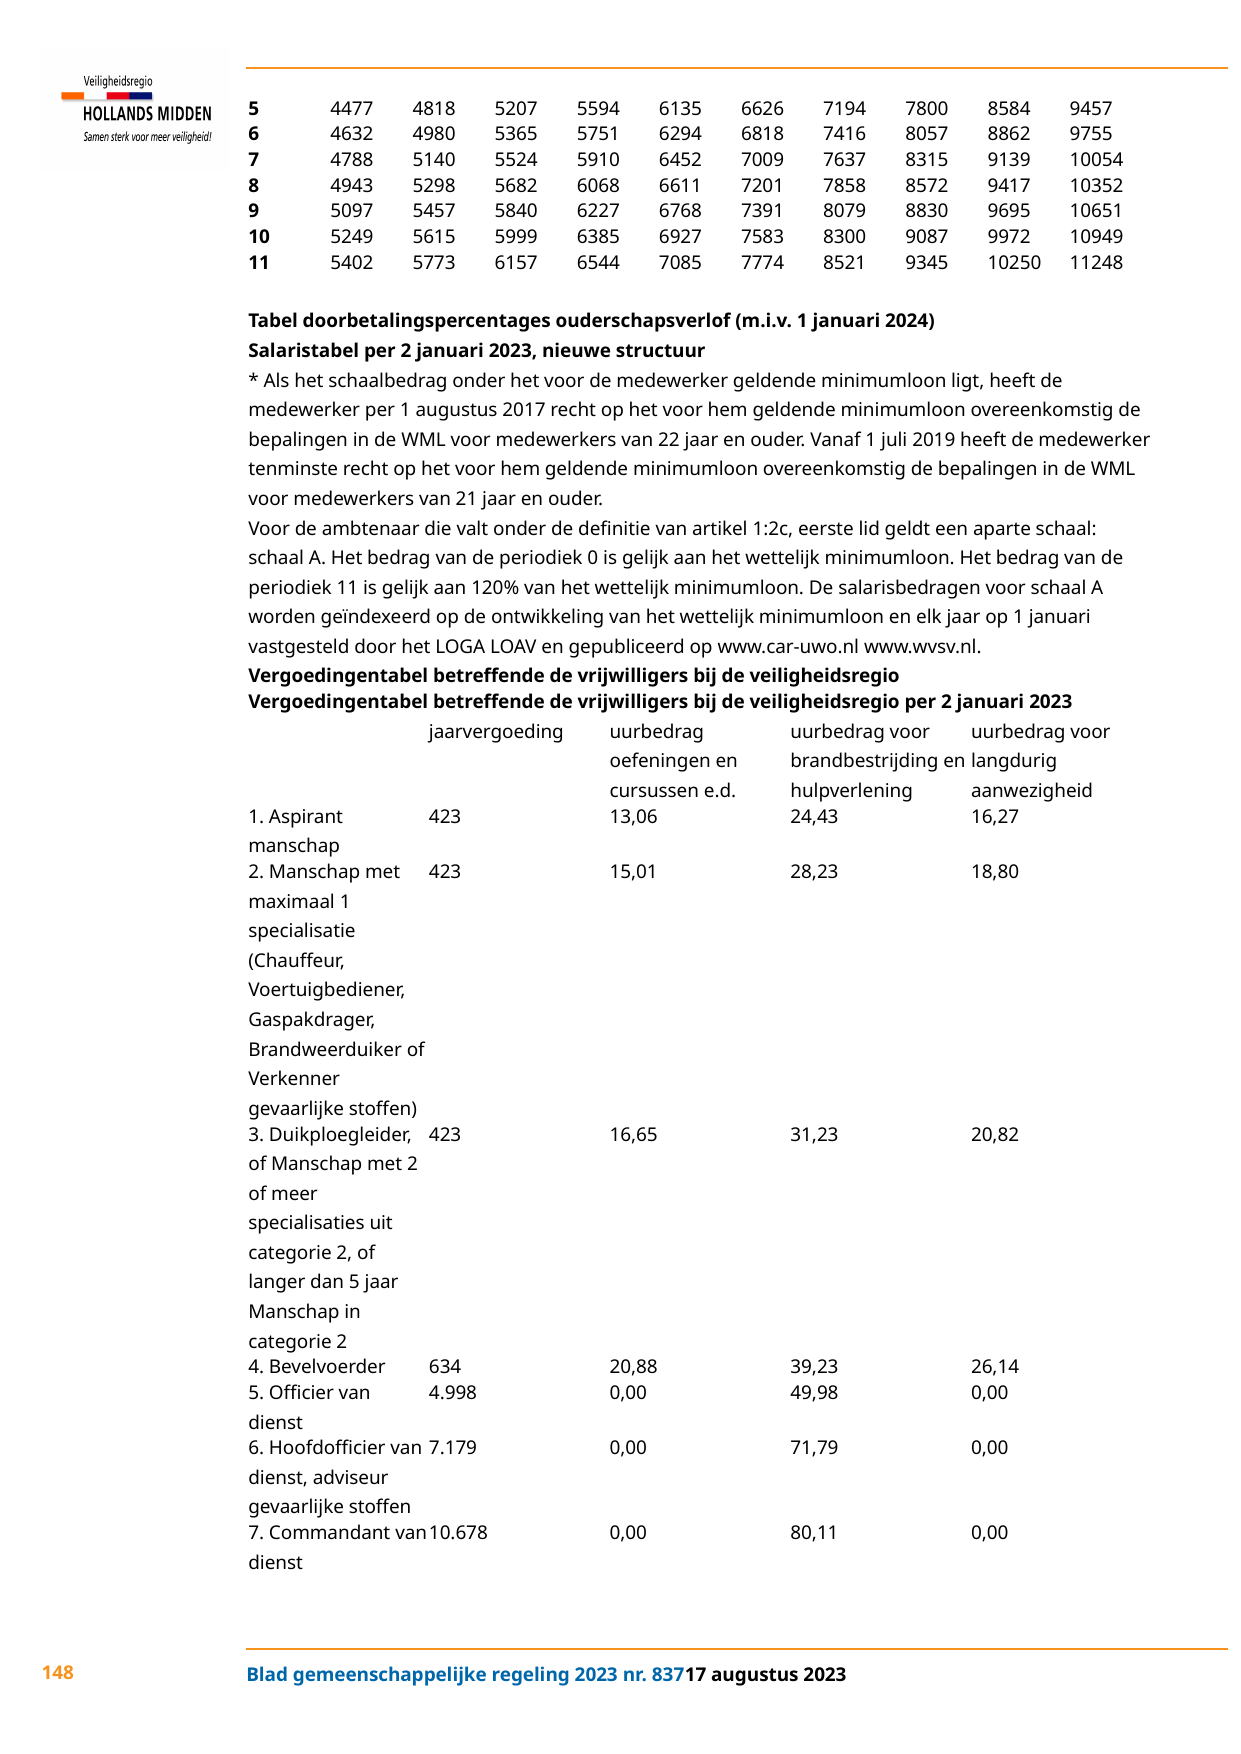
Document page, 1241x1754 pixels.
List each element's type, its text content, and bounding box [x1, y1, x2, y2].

table_cell 8079 [823, 198, 905, 223]
table_cell 7774 [741, 249, 823, 275]
table_cell 7.179 [429, 1435, 609, 1519]
table_cell 6452 [659, 146, 741, 172]
table_cell 9972 [987, 224, 1069, 249]
table_cell 13,06 [609, 803, 790, 858]
table_cell 4818 [412, 95, 494, 121]
table_cell 5840 [494, 198, 577, 223]
table_cell 8584 [987, 95, 1069, 121]
table_cell 6294 [659, 121, 741, 146]
table_cell 0,00 [971, 1435, 1152, 1519]
table_cell 5097 [330, 198, 412, 223]
table_cell 7416 [823, 121, 905, 146]
table_cell 18,80 [971, 858, 1152, 1121]
table_cell 26,14 [971, 1354, 1152, 1379]
table_cell 5. Officier van dienst [248, 1379, 429, 1434]
table_cell 24,43 [790, 803, 971, 858]
table_cell 6611 [659, 172, 741, 198]
text * Als het schaalbedrag onder het voor de medewerker geldende minimumloon ligt, heeft de medewerker per 1 augustus 2017 recht op het voor hem geldende minimumloon overeenkomstig de bepalingen in de WML voor medewerkers van 22 jaar en ouder. Vanaf 1 juli 2019 heeft de medewerker tenminste recht op het voor hem geldende minimumloon overeenkomstig de bepalingen in de WML voor medewerkers van 21 jaar en ouder. [248, 367, 1152, 511]
table_cell 39,23 [790, 1354, 971, 1379]
table_cell 0,00 [971, 1379, 1152, 1434]
table_cell 80,11 [790, 1520, 971, 1575]
table_cell 6. Hoofdofficier van dienst, adviseur gevaarlijke stoffen [248, 1435, 429, 1519]
table_cell 9457 [1069, 95, 1152, 121]
table_cell 16,27 [971, 803, 1152, 858]
table_cell 15,01 [609, 858, 790, 1121]
table_cell 423 [429, 803, 609, 858]
table_cell 49,98 [790, 1379, 971, 1434]
table_cell 8 [248, 172, 330, 198]
table_cell 5207 [494, 95, 577, 121]
table_cell 0,00 [971, 1520, 1152, 1575]
table_cell 10352 [1069, 172, 1152, 198]
table_cell 6157 [494, 249, 577, 275]
table_cell 5594 [577, 95, 659, 121]
table_cell 28,23 [790, 858, 971, 1121]
table_cell 4.998 [429, 1379, 609, 1434]
table_cell 8572 [905, 172, 987, 198]
table_cell 6068 [577, 172, 659, 198]
table_cell 5910 [577, 146, 659, 172]
table_cell 7. Commandant van dienst [248, 1520, 429, 1575]
table_cell 10250 [987, 249, 1069, 275]
table_header uurbedrag voor brandbestrijding en hulpverlening [790, 718, 971, 803]
text Vergoedingentabel betreffende de vrijwilligers bij de veiligheidsregio [248, 663, 1152, 688]
table_cell 11248 [1069, 249, 1152, 275]
text Tabel doorbetalingspercentages ouderschapsverlof (m.i.v. 1 januari 2024) [248, 308, 1152, 333]
table_cell 5615 [412, 224, 494, 249]
table_cell 7194 [823, 95, 905, 121]
table_cell 8521 [823, 249, 905, 275]
table_cell 8862 [987, 121, 1069, 146]
table_cell 20,88 [609, 1354, 790, 1379]
table_cell 10054 [1069, 146, 1152, 172]
table_header uurbedrag oefeningen en cursussen e.d. [609, 718, 790, 803]
table_cell 5402 [330, 249, 412, 275]
table_cell 6818 [741, 121, 823, 146]
table_cell 7637 [823, 146, 905, 172]
table_header [248, 718, 429, 803]
table_cell 7391 [741, 198, 823, 223]
table_cell 1. Aspirant manschap [248, 803, 429, 858]
table_cell 6227 [577, 198, 659, 223]
table_cell 7201 [741, 172, 823, 198]
table_cell 3. Duikploegleider, of Manschap met 2 of meer specialisaties uit categorie 2, of langer dan 5 jaar Manschap in categorie 2 [248, 1121, 429, 1353]
table_cell 634 [429, 1354, 609, 1379]
text Salaristabel per 2 januari 2023, nieuwe structuur [248, 337, 1152, 363]
table_cell 5751 [577, 121, 659, 146]
table_cell 6927 [659, 224, 741, 249]
table_cell 7085 [659, 249, 741, 275]
text Vergoedingentabel betreffende de vrijwilligers bij de veiligheidsregio per 2 januari 2023 [248, 688, 1152, 714]
table_cell 9087 [905, 224, 987, 249]
table_cell 7583 [741, 224, 823, 249]
table_cell 4943 [330, 172, 412, 198]
table_cell 7009 [741, 146, 823, 172]
table_cell 8830 [905, 198, 987, 223]
table_header uurbedrag voor langdurig aanwezigheid [971, 718, 1152, 803]
table_cell 6385 [577, 224, 659, 249]
table_cell 423 [429, 858, 609, 1121]
table_cell 6544 [577, 249, 659, 275]
table_cell 6 [248, 121, 330, 146]
table_cell 5999 [494, 224, 577, 249]
table_cell 20,82 [971, 1121, 1152, 1353]
table_cell 16,65 [609, 1121, 790, 1353]
table_cell 6626 [741, 95, 823, 121]
picture [41, 47, 231, 172]
table_cell 7800 [905, 95, 987, 121]
table_cell 31,23 [790, 1121, 971, 1353]
table_cell 9695 [987, 198, 1069, 223]
table_cell 6135 [659, 95, 741, 121]
table_cell 11 [248, 249, 330, 275]
table_cell 9139 [987, 146, 1069, 172]
table_cell 5249 [330, 224, 412, 249]
table_cell 5298 [412, 172, 494, 198]
table_cell 9755 [1069, 121, 1152, 146]
table_cell 8315 [905, 146, 987, 172]
table_header jaarvergoeding [429, 718, 609, 803]
table_cell 5773 [412, 249, 494, 275]
table_cell 8057 [905, 121, 987, 146]
table_cell 4788 [330, 146, 412, 172]
table_cell 0,00 [609, 1435, 790, 1519]
table_cell 4980 [412, 121, 494, 146]
table_cell 10651 [1069, 198, 1152, 223]
table_cell 10949 [1069, 224, 1152, 249]
table_cell 0,00 [609, 1520, 790, 1575]
table_cell 7858 [823, 172, 905, 198]
table_cell 9345 [905, 249, 987, 275]
table_cell 7 [248, 146, 330, 172]
table_cell 5524 [494, 146, 577, 172]
table_cell 5140 [412, 146, 494, 172]
table_cell 4477 [330, 95, 412, 121]
table_cell 423 [429, 1121, 609, 1353]
table_cell 71,79 [790, 1435, 971, 1519]
table_cell 9 [248, 198, 330, 223]
text Voor de ambtenaar die valt onder de definitie van artikel 1:2c, eerste lid geldt een aparte schaal: schaal A. Het bedrag van de periodiek 0 is gelijk aan het wettelijk minimumloon. Het bedrag van de periodiek 11 is gelijk aan 120% van het wettelijk minimumloon. De salarisbedragen voor schaal A worden geïndexeerd op de ontwikkeling van het wettelijk minimumloon en elk jaar op 1 januari vastgesteld door het LOGA LOAV en gepubliceerd op www.car-uwo.nl www.wvsv.nl. [248, 515, 1152, 659]
table_cell 8300 [823, 224, 905, 249]
table_cell 0,00 [609, 1379, 790, 1434]
table_cell 9417 [987, 172, 1069, 198]
table_cell 6768 [659, 198, 741, 223]
table_cell 5457 [412, 198, 494, 223]
table_cell 2. Manschap met maximaal 1 specialisatie (Chauffeur, Voertuigbediener, Gaspakdrager, Brandweerduiker of Verkenner gevaarlijke stoffen) [248, 858, 429, 1121]
table_cell 10.678 [429, 1520, 609, 1575]
table_cell 4632 [330, 121, 412, 146]
table_cell 5682 [494, 172, 577, 198]
table_cell 10 [248, 224, 330, 249]
table_cell 4. Bevelvoerder [248, 1354, 429, 1379]
table_cell 5 [248, 95, 330, 121]
table_cell 5365 [494, 121, 577, 146]
